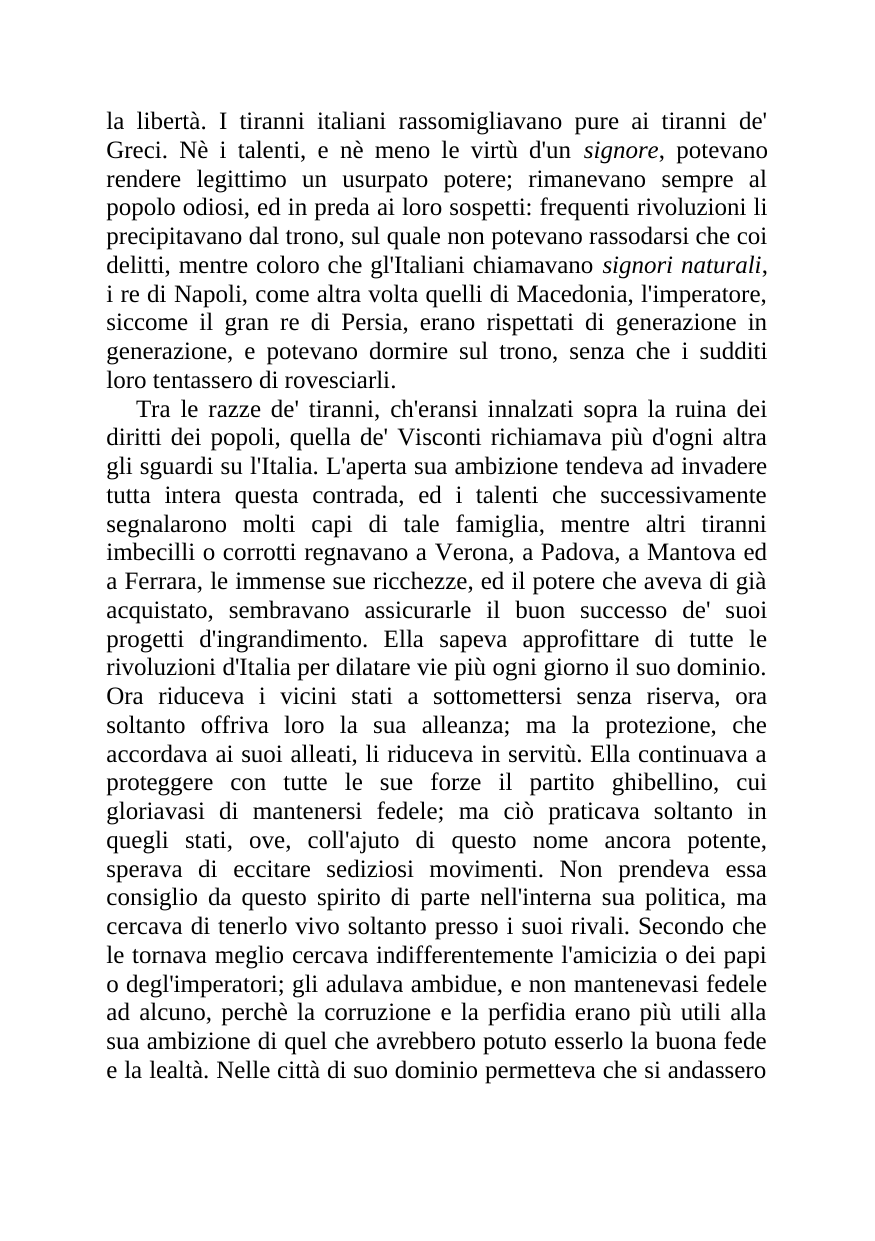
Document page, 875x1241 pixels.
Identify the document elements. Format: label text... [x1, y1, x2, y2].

text Tra le razze de' tiranni, ch'eransi innalzati sopra la ruina dei diritti dei popoli, quella de' Visconti richiamava più d'ogni altra gli sguardi su l'Italia. L'aperta sua ambizione tendeva ad invadere tutta intera questa contrada, ed i talenti che successivamente segnalarono molti capi di tale famiglia, mentre altri tiranni imbecilli o corrotti regnavano a Verona, a Padova, a Mantova ed a Ferrara, le immense sue ricchezze, ed il potere che aveva di già acquistato, sembravano assicurarle il buon successo de' suoi progetti d'ingrandimento. Ella sapeva approfittare di tutte le rivoluzioni d'Italia per dilatare vie più ogni giorno il suo dominio. Ora riduceva i vicini stati a sottomettersi senza riserva, ora soltanto offriva loro la sua alleanza; ma la protezione, che accordava ai suoi alleati, li riduceva in servitù. Ella continuava a proteggere con tutte le sue forze il partito ghibellino, cui gloriavasi di mantenersi fedele; ma ciò praticava soltanto in quegli stati, ove, coll'ajuto di questo nome ancora potente, sperava di eccitare sediziosi movimenti. Non prendeva essa consiglio da questo spirito di parte nell'interna sua politica, ma cercava di tenerlo vivo soltanto presso i suoi rivali. Secondo che le tornava meglio cercava indifferentemente l'amicizia o dei papi o degl'imperatori; gli adulava ambidue, e non mantenevasi fedele ad alcuno, perchè la corruzione e la perfidia erano più utili alla sua ambizione di quel che avrebbero potuto esserlo la buona fede e la lealtà. Nelle città di suo dominio permetteva che si andassero [106, 394, 768, 1084]
text la libertà. I tiranni italiani rassomigliavano pure ai tiranni de' Greci. Nè i talenti, e nè meno le virtù d'un signore, potevano rendere legittimo un usurpato potere; rimanevano sempre al popolo odiosi, ed in preda ai loro sospetti: frequenti rivoluzioni li precipitavano dal trono, sul quale non potevano rassodarsi che coi delitti, mentre coloro che gl'Italiani chiamavano signori naturali, i re di Napoli, come altra volta quelli di Macedonia, l'imperatore, siccome il gran re di Persia, erano rispettati di generazione in generazione, e potevano dormire sul trono, senza che i sudditi loro tentassero di rovesciarli. [106, 106, 768, 394]
